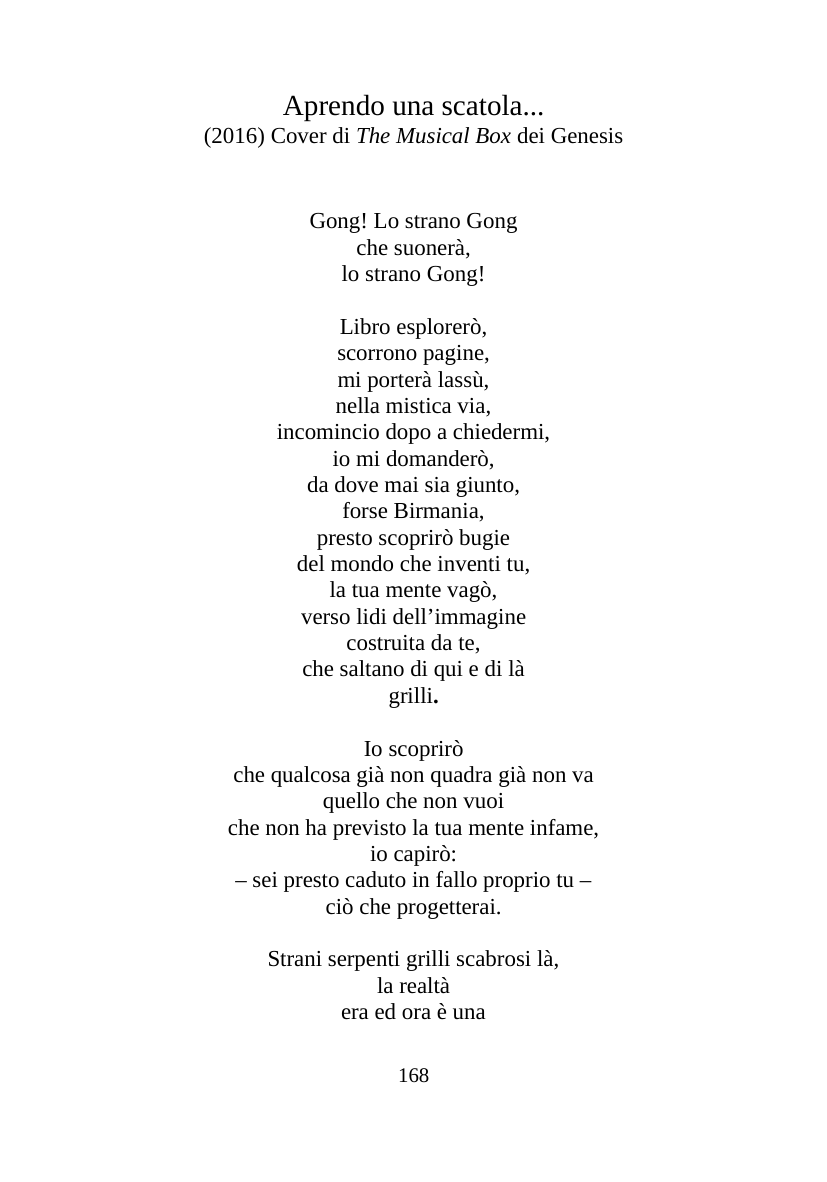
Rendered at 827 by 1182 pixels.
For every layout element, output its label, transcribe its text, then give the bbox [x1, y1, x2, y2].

text forse Birmania, [88, 497, 738, 524]
text la realtà [88, 972, 738, 998]
text grilli. [88, 682, 738, 708]
text del mondo che inventi tu, [88, 550, 738, 576]
text che suonerà, [88, 234, 738, 260]
text quello che non vuoi [88, 787, 738, 814]
text che non ha previsto la tua mente infame, [88, 814, 738, 840]
text ciò che progetterai. [88, 893, 738, 919]
text verso lidi dell’immagine [88, 603, 738, 629]
text da dove mai sia giunto, [88, 471, 738, 497]
text Aprendo una scatola... (2016) Cover di The Musical Box dei Genesis [88, 88, 738, 148]
text la tua mente vagò, [88, 576, 738, 603]
text costruita da te, [88, 629, 738, 656]
text ‒ sei presto caduto in fallo proprio tu ‒ [88, 866, 738, 893]
text io mi domanderò, [88, 445, 738, 471]
text mi porterà lassù, [88, 366, 738, 392]
text presto scoprirò bugie [88, 524, 738, 550]
text era ed ora è una [88, 998, 738, 1024]
text Strani serpenti grilli scabrosi là, [88, 945, 738, 972]
text incomincio dopo a chiedermi, [88, 418, 738, 445]
text lo strano Gong! [88, 260, 738, 287]
text Gong! Lo strano Gong [88, 207, 738, 234]
text Io scoprirò [88, 734, 738, 761]
text Libro esplorerò, [88, 313, 738, 339]
text nella mistica via, [88, 392, 738, 418]
text che qualcosa già non quadra già non va [88, 761, 738, 787]
text io capirò: [88, 840, 738, 866]
text scorrono pagine, [88, 339, 738, 366]
text che saltano di qui e di là [88, 656, 738, 682]
